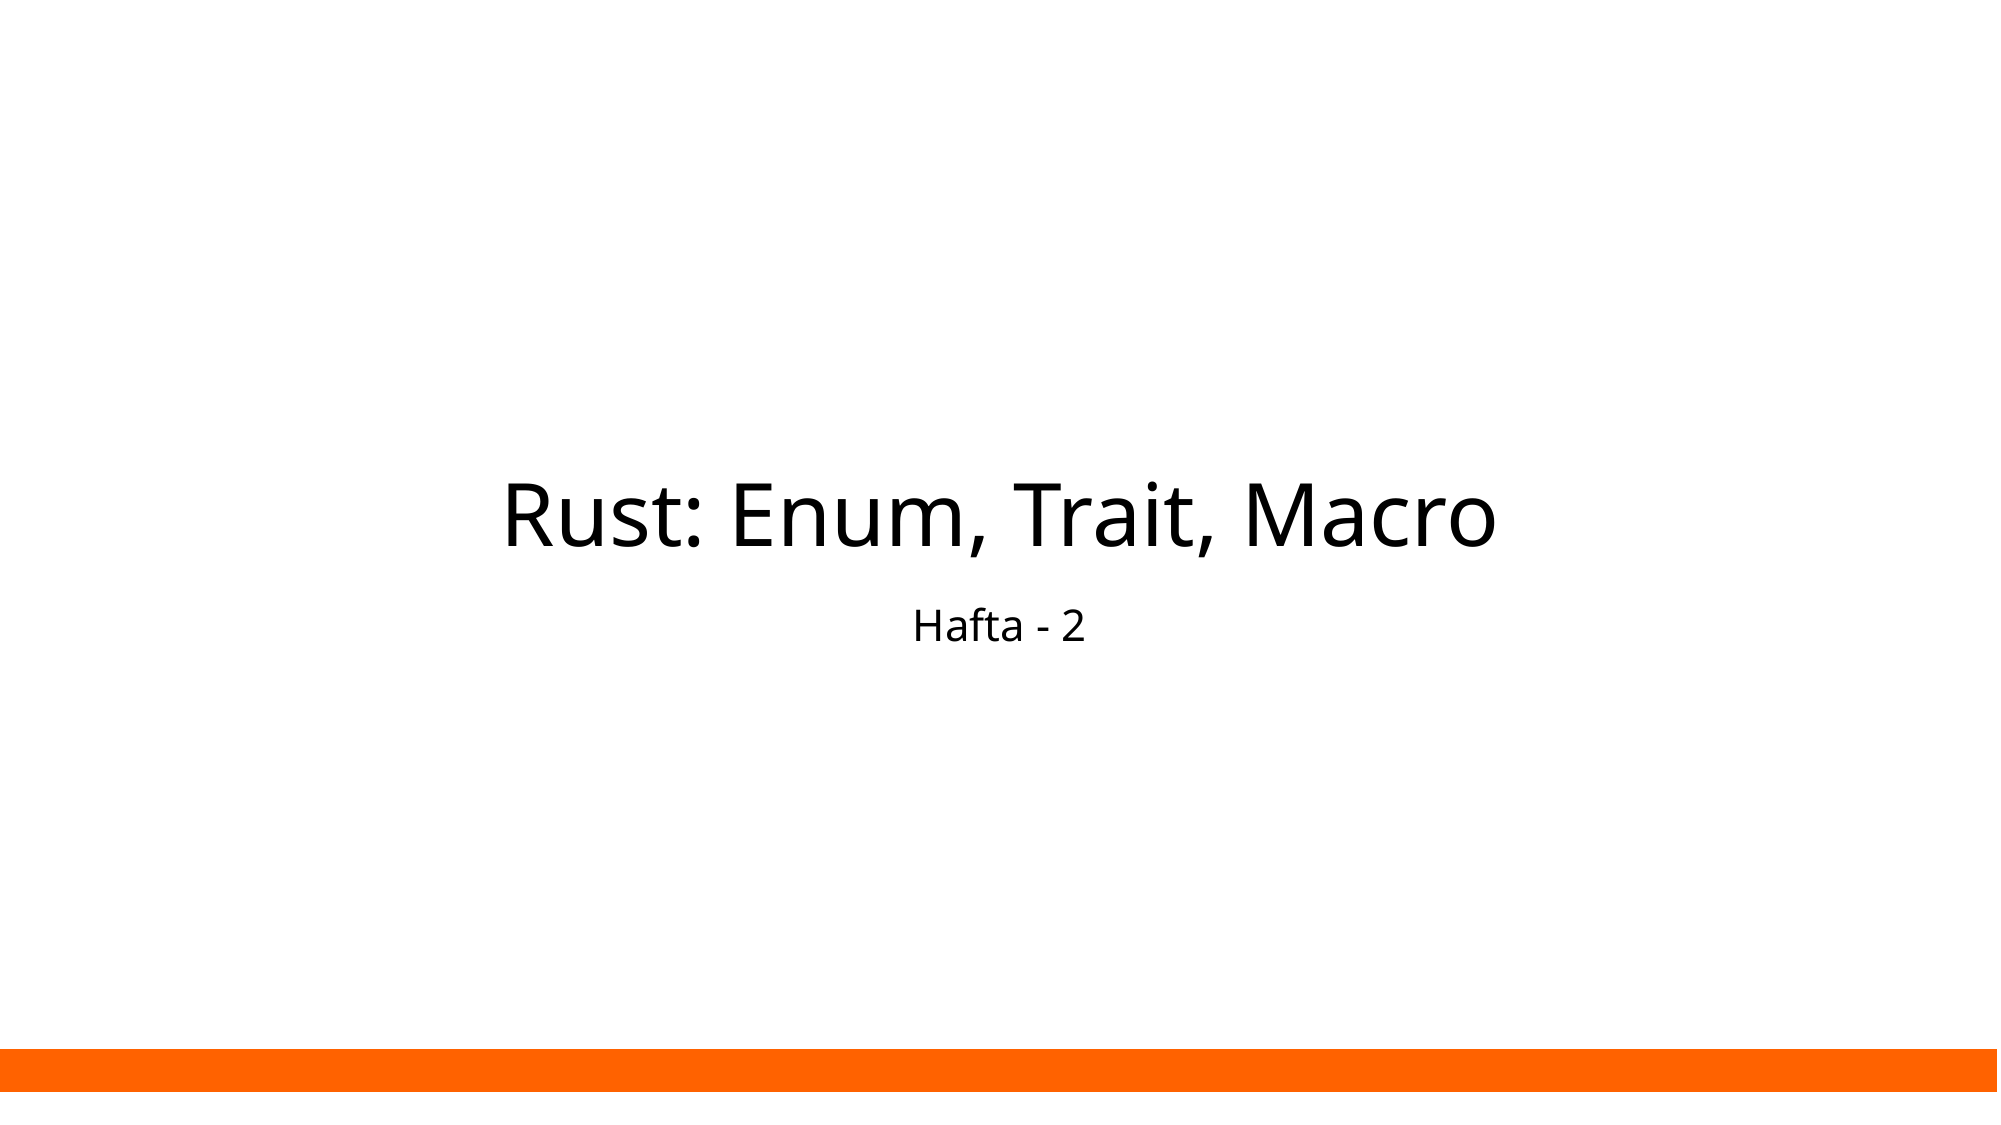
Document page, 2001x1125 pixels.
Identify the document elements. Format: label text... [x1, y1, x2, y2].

text_box Hafta - 2 [249, 590, 1750, 863]
text_box Rust: Enum, Trait, Macro [249, 184, 1750, 576]
text_box [0, 1049, 1997, 1092]
